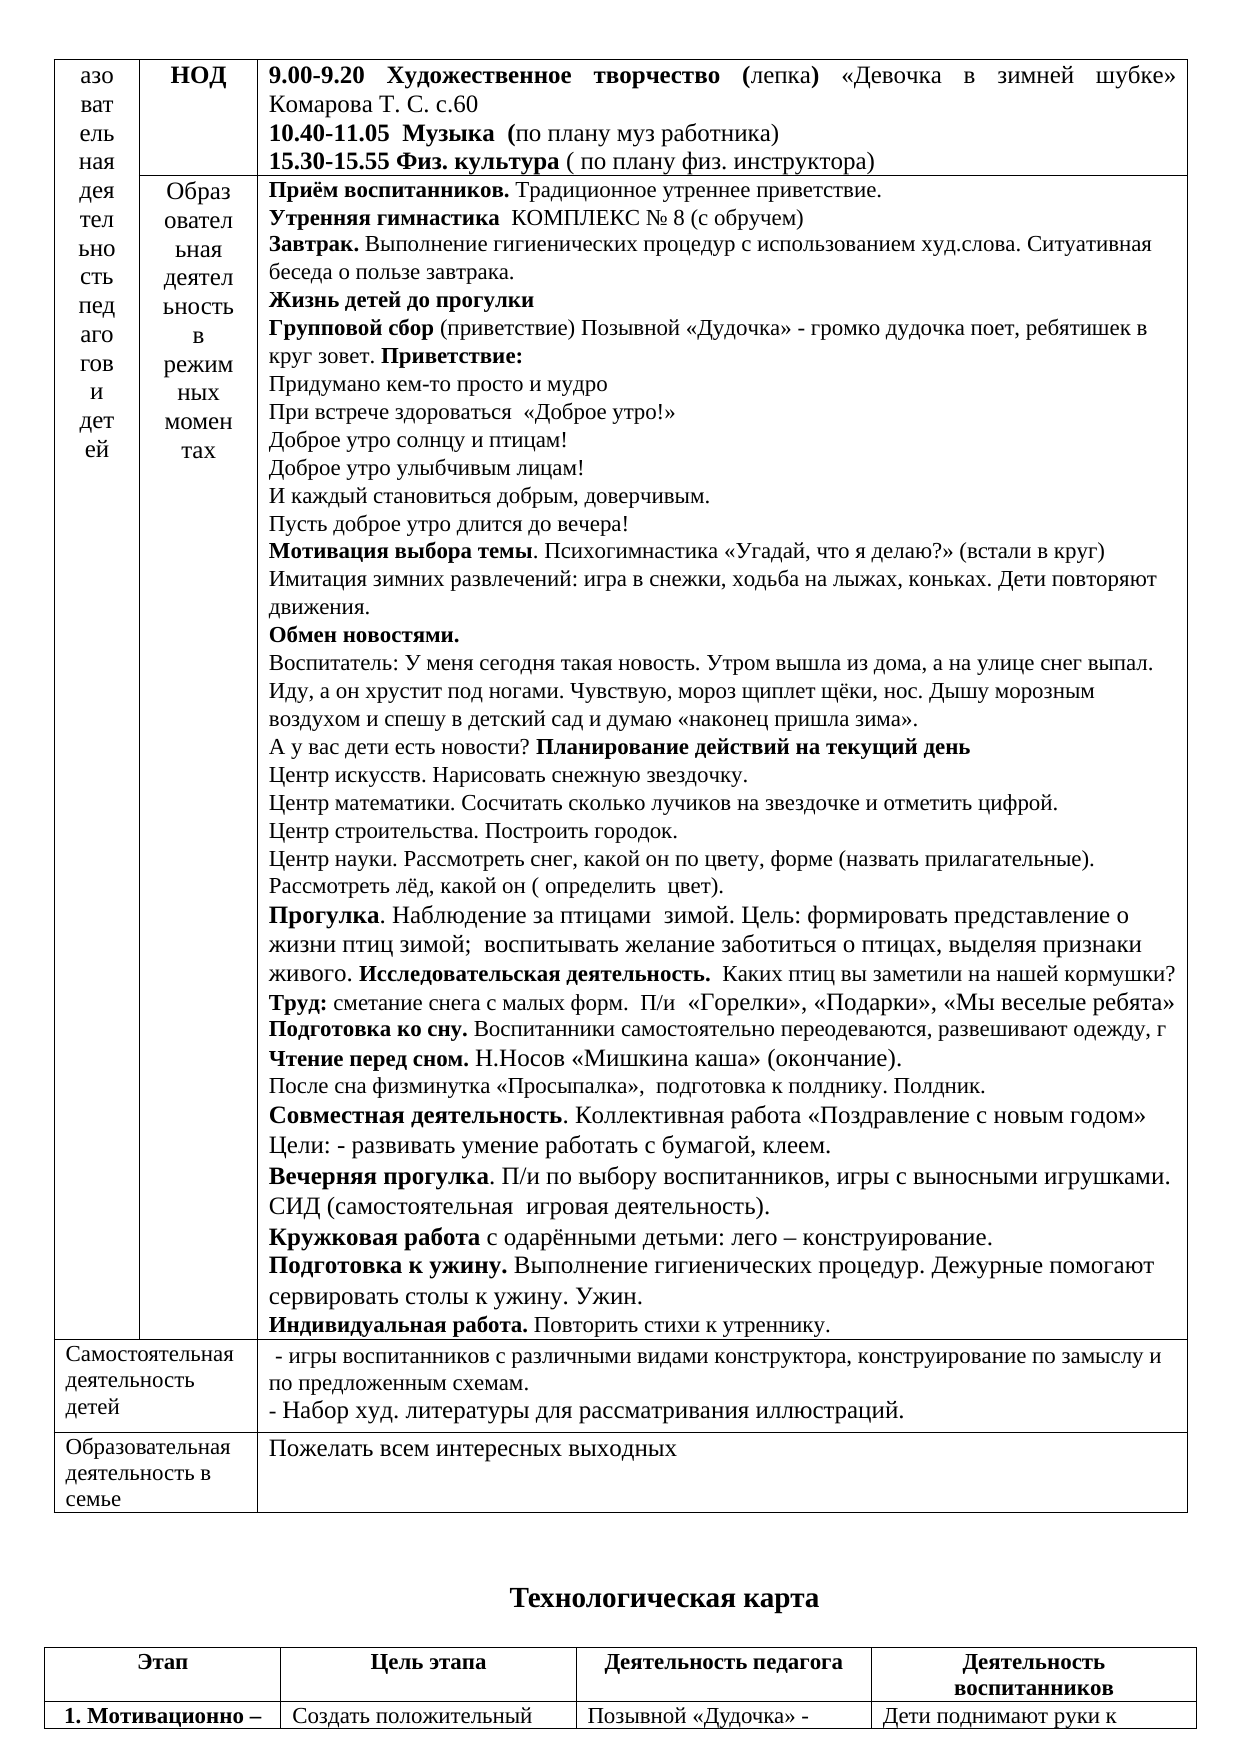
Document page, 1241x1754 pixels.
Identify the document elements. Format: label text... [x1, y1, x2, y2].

table_cell 1. Мотивационно – [45, 1702, 280, 1728]
text Технологическая карта [177, 1580, 1152, 1613]
table_cell Образовательная деятельность в семье [55, 1433, 257, 1512]
table_cell Позывной «Дудочка» [577, 1702, 871, 1728]
table_cell Приём воспитанников. Традиционное утреннее приветствие. Утренняя гимнастика КОМПЛЕКС № 8 (с обручем) Завтрак. Выполнение гигиенических процедур с использованием худ.слова. Ситуативная беседа о пользе завтрака. Жизнь детей до прогулки Групповой сбор (приветствие) Позывной «Дудочка» - громко дудочка поет, ребятишек в круг зовет. Приветствие: Придумано кем-то просто и мудро При встрече здороваться «Доброе утро!» Доброе утро солнцу и птицам! Доброе утро улыбчивым лицам! И каждый становиться добрым, доверчивым. Пусть доброе утро длится до вечера! Мотивация выбора темы. Психогимнастика «Угадай, что я делаю?» (встали в круг) Имитация зимних развлечений: игра в снежки, ходьба на лыжах, коньках. Дети повторяют движения. Обмен новостями. Воспитатель: У меня сегодня такая новость. Утром вышла из дома, а на улице снег выпал. Иду, а он хрустит под ногами. Чувствую, мороз щиплет щёки, нос. Дышу морозным воздухом и спешу в детский сад и думаю «наконец пришла зима». А у вас дети есть новости? Планирование действий на текущий день Центр искусств. Нарисовать снежную звездочку. Центр математики. Сосчитать сколько лучиков на звездочке и отметить цифрой. Центр строительства. Построить городок. Центр науки. Рассмотреть снег, какой он по цвету, форме (назвать прилагательные). Рассмотреть лёд, какой он ( определить цвет). Прогулка. Наблюдение за птицами зимой. Цель: формировать представление о жизни птиц зимой; воспитывать желание заботиться о птицах, выделяя признаки живого. Исследовательская деятельность. Каких птиц вы заметили на нашей кормушки? Труд: сметание снега с малых форм. П/и «Горелки», «Подарки», «Мы веселые ребята» Подготовка ко сну. Воспитанники самостоятельно переодеваются, развешивают одежду, г Чтение перед сном. Н.Носов «Мишкина каша» (окончание). После сна физминутка «Просыпалка», подготовка к полднику. Полдник. Совместная деятельность. Коллективная работа «Поздравление с новым годом» Цели: - развивать умение работать с бумагой, клеем. Вечерняя прогулка. П/и по выбору воспитанников, игры с выносными игрушками. СИД (самостоятельная игровая деятельность). Кружковая работа с одарёнными детьми: лего – конструирование. Подготовка к ужину. Выполнение гигиенических процедур. Дежурные помогают сервировать столы к ужину. Ужин. Индивидуальная работа. Повторить стихи к утреннику. [258, 176, 1187, 1339]
table_header Деятельность воспитанников [872, 1648, 1196, 1701]
table_header азовательная деятельность педагогов и детей [55, 60, 139, 1339]
table_cell Образовательная деятельность в режимных моментах [140, 176, 257, 1339]
table_cell НОД [140, 60, 257, 175]
table_cell - игры воспитанников с различными видами конструктора, конструирование по замыслу и по предложенным схемам. - Набор худ. литературы для рассматривания иллюстраций. [258, 1340, 1187, 1432]
table_cell Дети поднимают руки к [872, 1702, 1196, 1728]
table_cell Самостоятельная деятельность детей [55, 1340, 257, 1432]
table_header Цель этапа [281, 1648, 576, 1701]
table_cell Пожелать всем интересных выходных [258, 1433, 1187, 1512]
table_cell Создать положительный [281, 1702, 576, 1728]
table_cell 9.00-9.20 Художественное творчество (лепка) «Девочка в зимней шубке» Комарова Т. С. с.60 10.40-11.05 Музыка (по плану муз работника) 15.30-15.55 Физ. культура ( по плану физ. инструктора) [258, 60, 1187, 175]
table_header Деятельность педагога [577, 1648, 871, 1701]
table_header Этап [45, 1648, 280, 1701]
